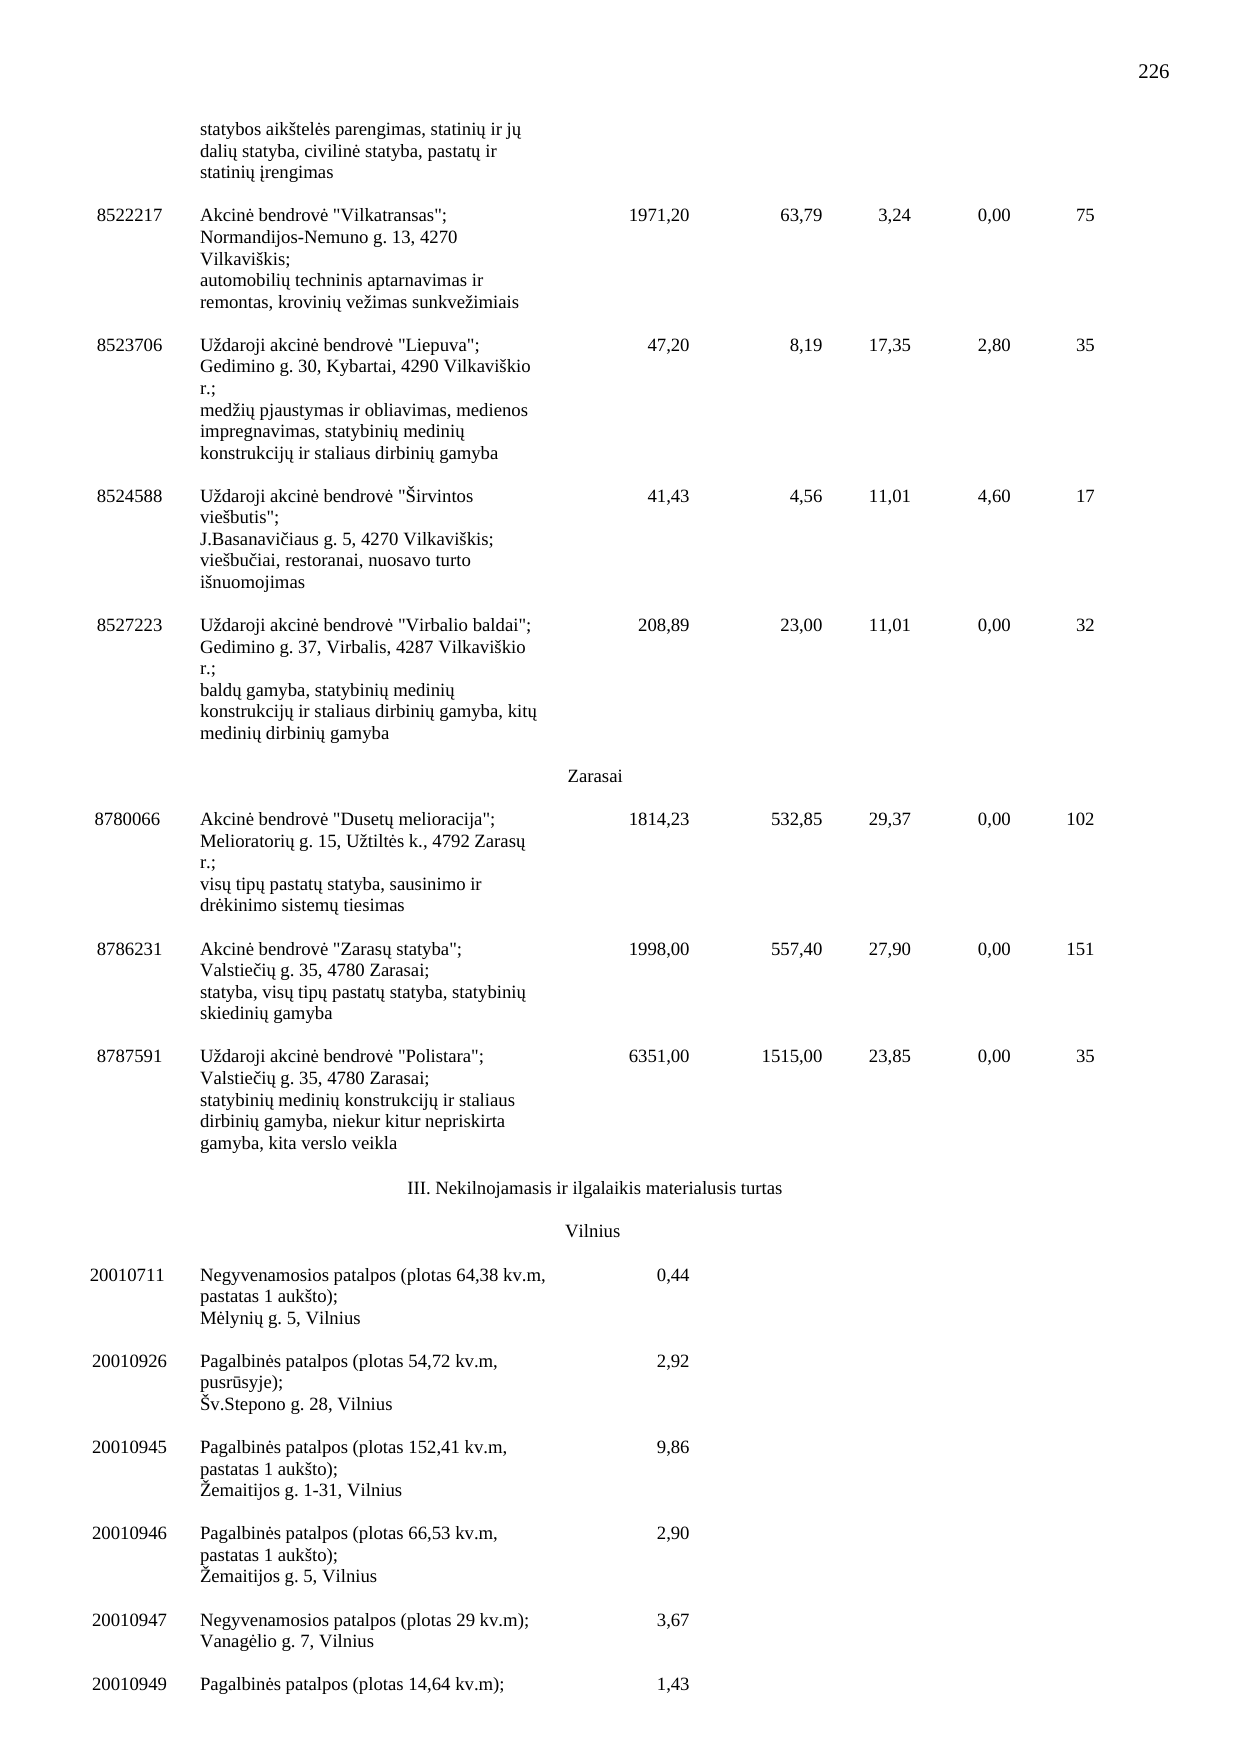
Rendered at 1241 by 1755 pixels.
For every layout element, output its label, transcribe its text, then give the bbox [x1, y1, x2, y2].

table_cell [927, 118, 1026, 204]
table_cell 35 [1026, 334, 1110, 485]
table_cell [1026, 1522, 1110, 1608]
table_cell [1026, 1609, 1110, 1673]
table_cell 3,24 [838, 204, 927, 334]
table_cell [1026, 1673, 1110, 1695]
table_cell 8,19 [705, 334, 838, 485]
table_cell statybos aikštelės parengimas, statinių ir jų dalių statyba, civilinė statyba, pastatų ir statinių įrengimas [189, 118, 558, 204]
table_cell 6351,00 [558, 1045, 705, 1153]
table_cell [705, 118, 838, 204]
table_cell 1998,00 [558, 938, 705, 1045]
table_cell 20010946 [70, 1522, 188, 1608]
table_cell 8786231 [70, 938, 188, 1045]
table_cell 17,35 [838, 334, 927, 485]
table_cell 8527223 [70, 614, 188, 765]
table_cell Pagalbinės patalpos (plotas 66,53 kv.m, pastatas 1 aukšto); Žemaitijos g. 5, Vilnius [189, 1522, 558, 1608]
table_cell 41,43 [558, 485, 705, 614]
table_cell Akcinė bendrovė "Vilkatransas"; Normandijos-Nemuno g. 13, 4270 Vilkaviškis; automobilių techninis aptarnavimas ir remontas, krovinių vežimas sunkvežimiais [189, 204, 558, 334]
table_cell Akcinė bendrovė "Dusetų melioracija"; Melioratorių g. 15, Užtiltės k., 4792 Zarasų r.; visų tipų pastatų statyba, sausinimo ir drėkinimo sistemų tiesimas [189, 808, 558, 937]
table_cell 8523706 [70, 334, 188, 485]
table_cell 0,44 [558, 1264, 705, 1350]
table_cell 3,67 [558, 1609, 705, 1673]
table_cell [927, 1522, 1026, 1608]
table_cell 0,00 [927, 204, 1026, 334]
table_cell 20010949 [70, 1673, 188, 1695]
table_cell [927, 1264, 1026, 1350]
table_cell Uždaroji akcinė bendrovė "Liepuva"; Gedimino g. 30, Kybartai, 4290 Vilkaviškio r.; medžių pjaustymas ir obliavimas, medienos impregnavimas, statybinių medinių konstrukcijų ir staliaus dirbinių gamyba [189, 334, 558, 485]
table_cell Uždaroji akcinė bendrovė "Širvintos viešbutis"; J.Basanavičiaus g. 5, 4270 Vilkaviškis; viešbučiai, restoranai, nuosavo turto išnuomojimas [189, 485, 558, 614]
table_cell 208,89 [558, 614, 705, 765]
table_cell 151 [1026, 938, 1110, 1045]
table_header III. Nekilnojamasis ir ilgalaikis materialusis turtas [70, 1177, 1110, 1220]
table_cell 1971,20 [558, 204, 705, 334]
table_cell [1026, 1264, 1110, 1350]
table_cell 32 [1026, 614, 1110, 765]
table_cell Vilnius [70, 1220, 1110, 1263]
table_cell Uždaroji akcinė bendrovė "Polistara"; Valstiečių g. 35, 4780 Zarasai; statybinių medinių konstrukcijų ir staliaus dirbinių gamyba, niekur kitur nepriskirta gamyba, kita verslo veikla [189, 1045, 558, 1153]
table_cell [558, 118, 705, 204]
table_cell 2,92 [558, 1350, 705, 1436]
table_cell Zarasai [70, 765, 1110, 808]
table_cell [1026, 118, 1110, 204]
table_cell 0,00 [927, 614, 1026, 765]
table_cell [838, 1264, 927, 1350]
table_cell 2,80 [927, 334, 1026, 485]
table_cell [927, 1609, 1026, 1673]
table_cell Pagalbinės patalpos (plotas 54,72 kv.m, pusrūsyje); Šv.Stepono g. 28, Vilnius [189, 1350, 558, 1436]
table_cell Negyvenamosios patalpos (plotas 29 kv.m); Vanagėlio g. 7, Vilnius [189, 1609, 558, 1673]
table_cell [705, 1673, 838, 1695]
table_cell 20010711 [70, 1264, 188, 1350]
table_cell 75 [1026, 204, 1110, 334]
table_cell 557,40 [705, 938, 838, 1045]
table_cell 1515,00 [705, 1045, 838, 1153]
table_cell [1026, 1436, 1110, 1522]
table_cell 17 [1026, 485, 1110, 614]
table_cell [705, 1522, 838, 1608]
table_cell [705, 1350, 838, 1436]
table_cell [70, 118, 188, 204]
table_cell 0,00 [927, 808, 1026, 937]
table_cell [705, 1609, 838, 1673]
table_cell 4,60 [927, 485, 1026, 614]
table_cell 8787591 [70, 1045, 188, 1153]
table_cell Uždaroji akcinė bendrovė "Virbalio baldai"; Gedimino g. 37, Virbalis, 4287 Vilkaviškio r.; baldų gamyba, statybinių medinių konstrukcijų ir staliaus dirbinių gamyba, kitų medinių dirbinių gamyba [189, 614, 558, 765]
table_cell 0,00 [927, 1045, 1026, 1153]
table_cell 20010947 [70, 1609, 188, 1673]
table_cell 11,01 [838, 614, 927, 765]
table_cell 20010945 [70, 1436, 188, 1522]
table_cell 11,01 [838, 485, 927, 614]
table_cell [838, 118, 927, 204]
table_cell 102 [1026, 808, 1110, 937]
table_cell 20010926 [70, 1350, 188, 1436]
table_cell 1814,23 [558, 808, 705, 937]
table_cell 0,00 [927, 938, 1026, 1045]
table_cell Pagalbinės patalpos (plotas 152,41 kv.m, pastatas 1 aukšto); Žemaitijos g. 1-31, Vilnius [189, 1436, 558, 1522]
table_cell [838, 1436, 927, 1522]
table_cell [927, 1673, 1026, 1695]
table_cell 2,90 [558, 1522, 705, 1608]
table_cell 23,85 [838, 1045, 927, 1153]
table_cell 8522217 [70, 204, 188, 334]
table_cell 35 [1026, 1045, 1110, 1153]
table_cell [838, 1609, 927, 1673]
table_cell Pagalbinės patalpos (plotas 14,64 kv.m); [189, 1673, 558, 1695]
table_cell 47,20 [558, 334, 705, 485]
table_cell [927, 1436, 1026, 1522]
table_cell [927, 1350, 1026, 1436]
table_cell 1,43 [558, 1673, 705, 1695]
table_cell 23,00 [705, 614, 838, 765]
table_cell [838, 1350, 927, 1436]
table_cell 8524588 [70, 485, 188, 614]
table_cell 29,37 [838, 808, 927, 937]
table_cell [705, 1264, 838, 1350]
table_cell 27,90 [838, 938, 927, 1045]
table_cell 9,86 [558, 1436, 705, 1522]
table_cell 4,56 [705, 485, 838, 614]
table_cell Akcinė bendrovė "Zarasų statyba"; Valstiečių g. 35, 4780 Zarasai; statyba, visų tipų pastatų statyba, statybinių skiedinių gamyba [189, 938, 558, 1045]
table_cell 532,85 [705, 808, 838, 937]
table_cell 63,79 [705, 204, 838, 334]
table_cell Negyvenamosios patalpos (plotas 64,38 kv.m, pastatas 1 aukšto); Mėlynių g. 5, Vilnius [189, 1264, 558, 1350]
table_cell [1026, 1350, 1110, 1436]
table_cell 8780066 [70, 808, 188, 937]
table_cell [705, 1436, 838, 1522]
table_cell [838, 1522, 927, 1608]
table_cell [838, 1673, 927, 1695]
